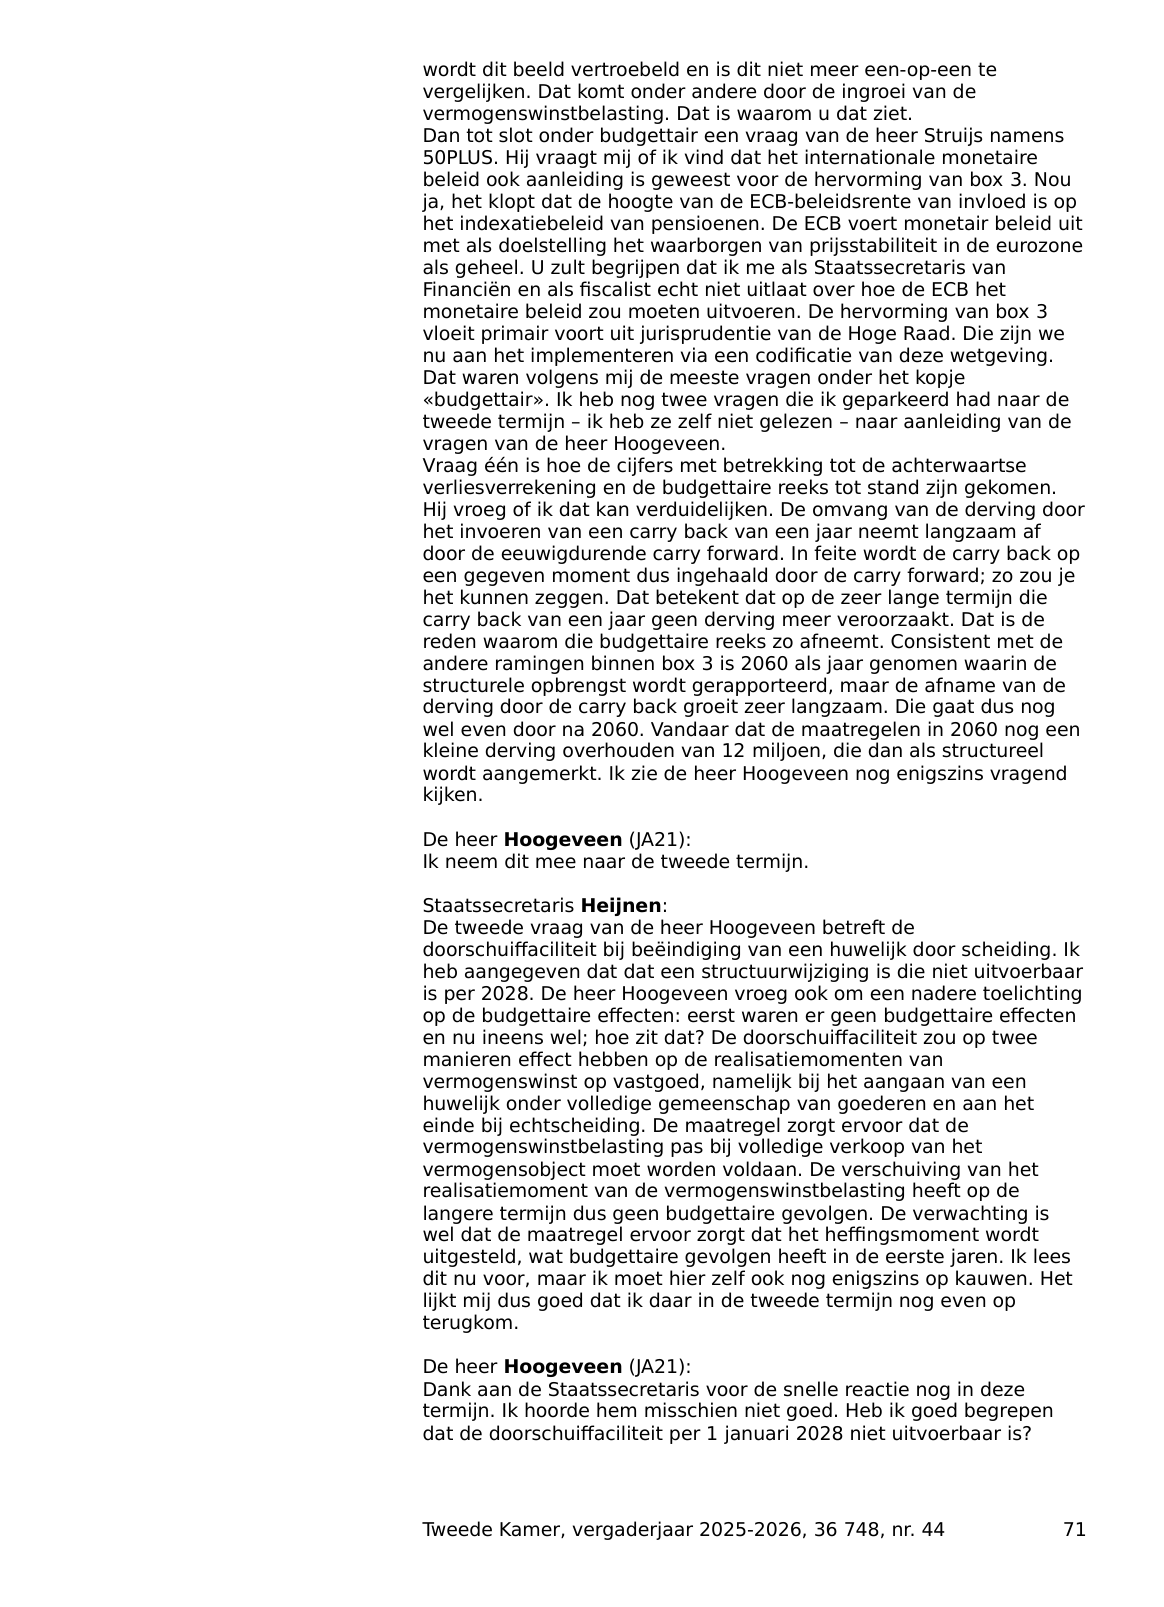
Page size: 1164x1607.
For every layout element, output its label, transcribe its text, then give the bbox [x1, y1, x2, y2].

text Dan tot slot onder budgettair een vraag van de heer Struijs namens 50PLUS. Hij vraagt mij of ik vind dat het internationale monetaire beleid ook aanleiding is geweest voor de hervorming van box 3. Nou ja, het klopt dat de hoogte van de ECB-beleidsrente van invloed is op het indexatiebeleid van pensioenen. De ECB voert monetair beleid uit met als doelstelling het waarborgen van prijsstabiliteit in de eurozone als geheel. U zult begrijpen dat ik me als Staatssecretaris van Financiën en als fiscalist echt niet uitlaat over hoe de ECB het monetaire beleid zou moeten uitvoeren. De hervorming van box 3 vloeit primair voort uit jurisprudentie van de Hoge Raad. Die zijn we nu aan het implementeren via een codificatie van deze wetgeving. [422, 125, 1087, 367]
text Staatssecretaris Heijnen: [422, 895, 1087, 917]
text Dank aan de Staatssecretaris voor de snelle reactie nog in deze termijn. Ik hoorde hem misschien niet goed. Heb ik goed begrepen dat de doorschuiffaciliteit per 1 januari 2028 niet uitvoerbaar is? [422, 1378, 1087, 1444]
text De heer Hoogeveen (JA21): [422, 828, 1087, 851]
text Vraag één is hoe de cijfers met betrekking tot de achterwaartse verliesverrekening en de budgettaire reeks tot stand zijn gekomen. Hij vroeg of ik dat kan verduidelijken. De omvang van de derving door het invoeren van een carry back van een jaar neemt langzaam af door de eeuwigdurende carry forward. In feite wordt de carry back op een gegeven moment dus ingehaald door de carry forward; zo zou je het kunnen zeggen. Dat betekent dat op de zeer lange termijn die carry back van een jaar geen derving meer veroorzaakt. Dat is de reden waarom die budgettaire reeks zo afneemt. Consistent met de andere ramingen binnen box 3 is 2060 als jaar genomen waarin de structurele opbrengst wordt gerapporteerd, maar de afname van de derving door de carry back groeit zeer langzaam. Die gaat dus nog wel even door na 2060. Vandaar dat de maatregelen in 2060 nog een kleine derving overhouden van 12 miljoen, die dan als structureel wordt aangemerkt. Ik zie de heer Hoogeveen nog enigszins vragend kijken. [422, 455, 1087, 806]
text Ik neem dit mee naar de tweede termijn. [422, 851, 1087, 872]
text De tweede vraag van de heer Hoogeveen betreft de doorschuiffaciliteit bij beëindiging van een huwelijk door scheiding. Ik heb aangegeven dat dat een structuurwijziging is die niet uitvoerbaar is per 2028. De heer Hoogeveen vroeg ook om een nadere toelichting op de budgettaire effecten: eerst waren er geen budgettaire effecten en nu ineens wel; hoe zit dat? De doorschuiffaciliteit zou op twee manieren effect hebben op de realisatiemomenten van vermogenswinst op vastgoed, namelijk bij het aangaan van een huwelijk onder volledige gemeenschap van goederen en aan het einde bij echtscheiding. De maatregel zorgt ervoor dat de vermogenswinstbelasting pas bij volledige verkoop van het vermogensobject moet worden voldaan. De verschuiving van het realisatiemoment van de vermogenswinstbelasting heeft op de langere termijn dus geen budgettaire gevolgen. De verwachting is wel dat de maatregel ervoor zorgt dat het heffingsmoment wordt uitgesteld, wat budgettaire gevolgen heeft in de eerste jaren. Ik lees dit nu voor, maar ik moet hier zelf ook nog enigszins op kauwen. Het lijkt mij dus goed dat ik daar in de tweede termijn nog even op terugkom. [422, 917, 1087, 1334]
text De heer Hoogeveen (JA21): [422, 1356, 1087, 1378]
text Dat waren volgens mij de meeste vragen onder het kopje «budgettair». Ik heb nog twee vragen die ik geparkeerd had naar de tweede termijn – ik heb ze zelf niet gelezen – naar aanleiding van de vragen van de heer Hoogeveen. [422, 367, 1087, 455]
text wordt dit beeld vertroebeld en is dit niet meer een-op-een te vergelijken. Dat komt onder andere door de ingroei van de vermogenswinstbelasting. Dat is waarom u dat ziet. [422, 59, 1087, 125]
